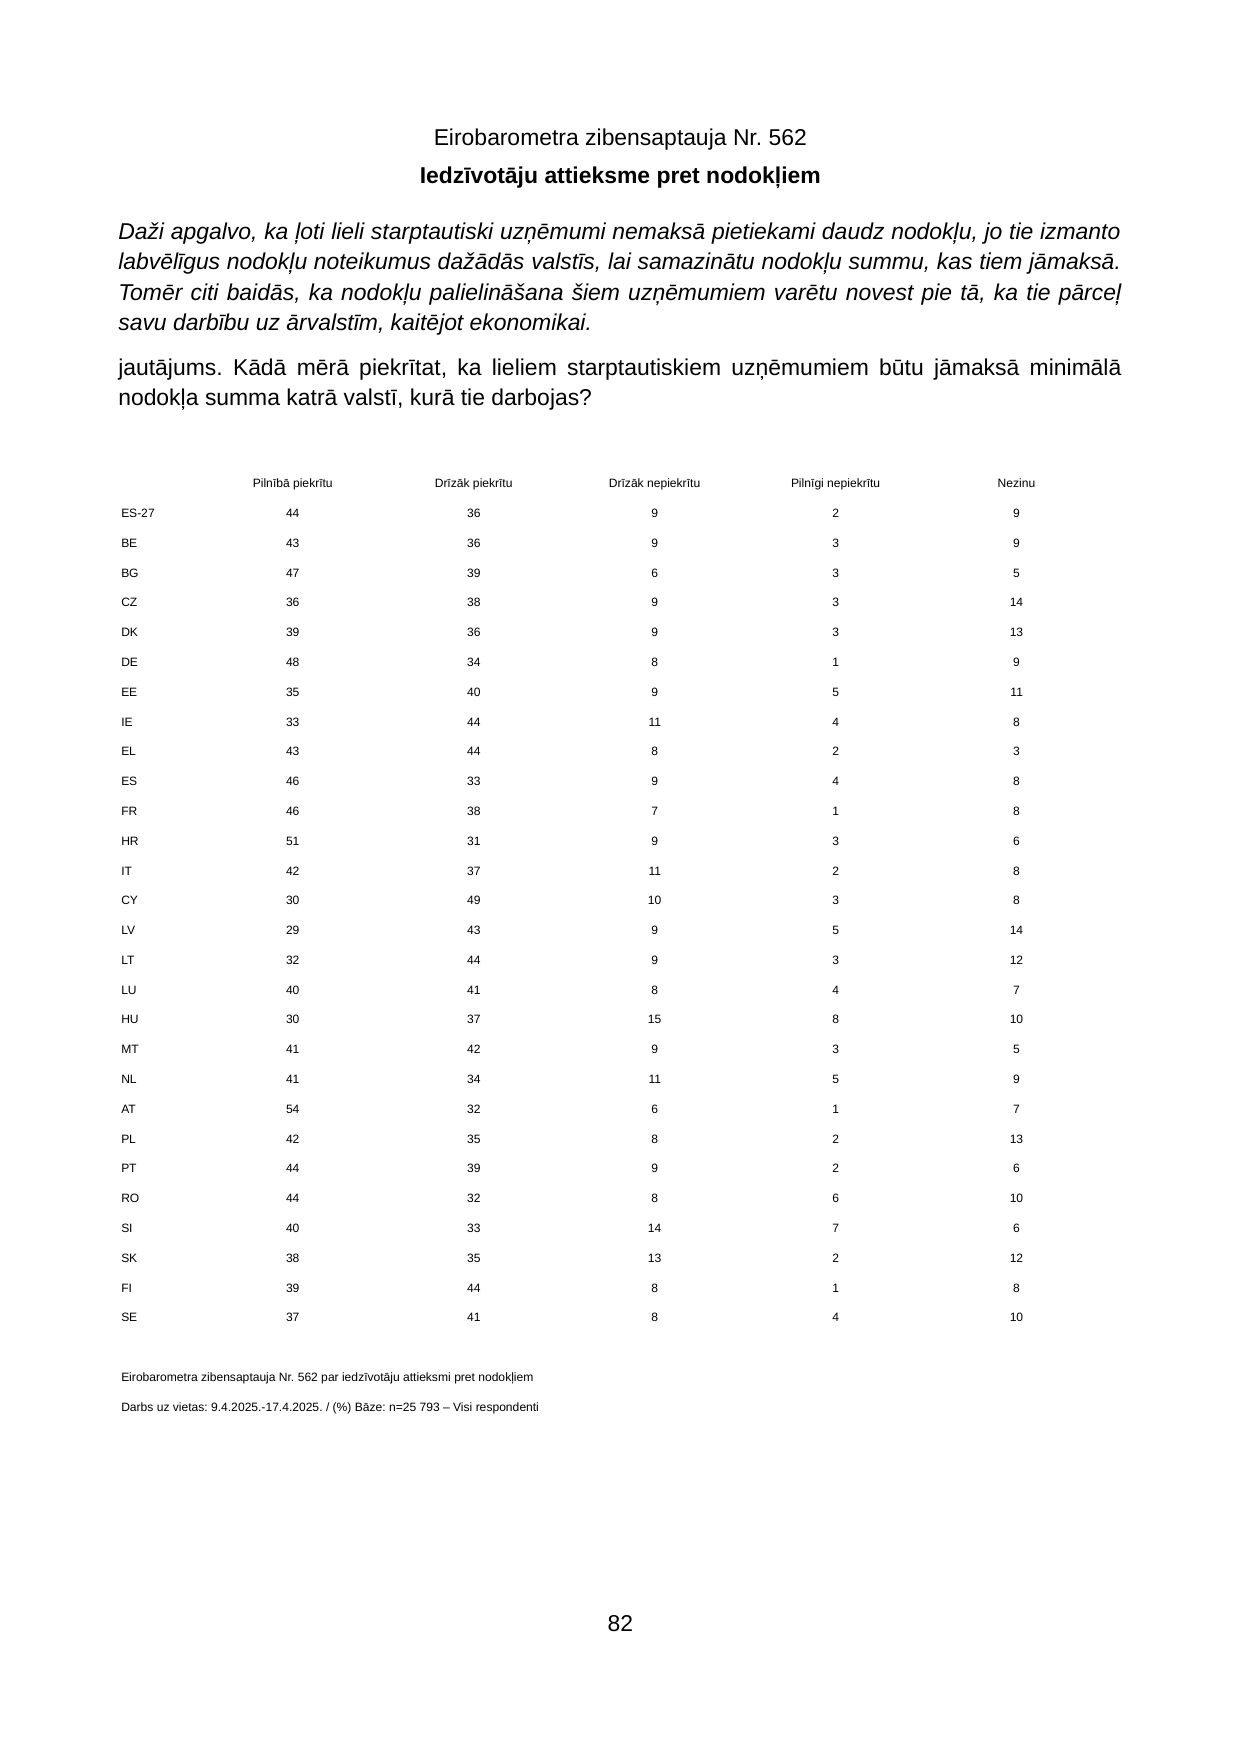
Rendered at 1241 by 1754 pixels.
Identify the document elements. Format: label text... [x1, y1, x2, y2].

table_cell 5 [745, 1069, 926, 1099]
text jautājums. Kādā mērā piekrītat, ka lieliem starptautiskiem uzņēmumiem būtu jāmaksā minimālā nodokļa summa katrā valstī, kurā tie darbojas? [118, 353, 1122, 410]
table_cell 8 [564, 652, 745, 682]
table_cell 9 [564, 1159, 745, 1188]
table_cell CZ [118, 593, 202, 622]
table_cell 34 [383, 1069, 564, 1099]
table_cell FR [118, 801, 202, 831]
table_cell 8 [564, 980, 745, 1009]
table_cell Darbs uz vietas: 9.4.2025.-17.4.2025. / (%) Bāze: n=25 793 – Visi respondenti [118, 1397, 1107, 1427]
table_cell 40 [202, 1218, 383, 1248]
table_cell 9 [926, 533, 1107, 563]
table_cell DK [118, 622, 202, 652]
table_cell 48 [202, 652, 383, 682]
table_cell 33 [202, 712, 383, 741]
table_cell 9 [926, 652, 1107, 682]
table_cell 37 [383, 861, 564, 890]
table_cell LU [118, 980, 202, 1009]
table_cell 39 [202, 1278, 383, 1307]
table_cell 51 [202, 831, 383, 861]
table_cell 39 [383, 563, 564, 592]
table_cell 40 [383, 682, 564, 712]
table_cell 35 [383, 1129, 564, 1158]
table_cell 9 [564, 950, 745, 980]
table_cell 11 [926, 682, 1107, 712]
table_cell 41 [202, 1039, 383, 1069]
table_cell 41 [383, 980, 564, 1009]
table_header [118, 473, 202, 503]
table_cell 30 [202, 1010, 383, 1039]
table_cell 3 [926, 741, 1107, 771]
table_cell 11 [564, 712, 745, 741]
table_cell 14 [564, 1218, 745, 1248]
table_cell EE [118, 682, 202, 712]
table_cell SI [118, 1218, 202, 1248]
table_cell 35 [202, 682, 383, 712]
table_cell 10 [926, 1010, 1107, 1039]
table_cell 4 [745, 980, 926, 1009]
table_cell EL [118, 741, 202, 771]
table_cell 7 [926, 1099, 1107, 1129]
table_cell 8 [926, 890, 1107, 920]
table_cell 15 [564, 1010, 745, 1039]
table_cell SE [118, 1308, 202, 1337]
table_cell 9 [564, 1039, 745, 1069]
table_cell 9 [564, 682, 745, 712]
table_cell 7 [564, 801, 745, 831]
table_cell 32 [202, 950, 383, 980]
table_cell 43 [202, 741, 383, 771]
table_cell 6 [926, 1218, 1107, 1248]
table_cell [745, 1337, 926, 1367]
text Daži apgalvo, ka ļoti lieli starptautiski uzņēmumi nemaksā pietiekami daudz nodokļu, jo tie izmanto labvēlīgus nodokļu noteikumus dažādās valstīs, lai samazinātu nodokļu summu, kas tiem jāmaksā. Tomēr citi baidās, ka nodokļu palielināšana šiem uzņēmumiem varētu novest pie tā, ka tie pārceļ savu darbību uz ārvalstīm, kaitējot ekonomikai. [118, 218, 1122, 335]
table_cell 10 [926, 1308, 1107, 1337]
table_cell [118, 1337, 202, 1367]
table_cell HR [118, 831, 202, 861]
table_cell 1 [745, 801, 926, 831]
table_cell 39 [383, 1159, 564, 1188]
table_header Nezinu [926, 473, 1107, 503]
table_header Pilnīgi nepiekrītu [745, 473, 926, 503]
table_cell 9 [564, 593, 745, 622]
table_cell SK [118, 1248, 202, 1278]
table_cell 42 [202, 1129, 383, 1158]
table_cell 38 [383, 801, 564, 831]
table_cell 31 [383, 831, 564, 861]
table_cell 9 [564, 622, 745, 652]
table_cell 44 [383, 741, 564, 771]
table_cell [202, 1337, 383, 1367]
table_cell 6 [564, 563, 745, 592]
table_cell 46 [202, 771, 383, 801]
table_cell 35 [383, 1248, 564, 1278]
table_cell 8 [926, 861, 1107, 890]
table_cell 9 [564, 533, 745, 563]
table_cell 5 [745, 920, 926, 950]
table_cell HU [118, 1010, 202, 1039]
table_cell 32 [383, 1099, 564, 1129]
table_cell 14 [926, 593, 1107, 622]
table_cell 1 [745, 1099, 926, 1129]
table_cell 36 [383, 503, 564, 533]
table_cell 8 [564, 741, 745, 771]
table_cell ES [118, 771, 202, 801]
table_cell 36 [383, 533, 564, 563]
table_cell 8 [745, 1010, 926, 1039]
table_cell 13 [926, 1129, 1107, 1158]
table_cell 6 [745, 1188, 926, 1218]
table_cell LV [118, 920, 202, 950]
table_cell 10 [564, 890, 745, 920]
table_cell 39 [202, 622, 383, 652]
table_cell 5 [745, 682, 926, 712]
table_cell 11 [564, 1069, 745, 1099]
table_cell 3 [745, 1039, 926, 1069]
table_cell [564, 1337, 745, 1367]
table_cell 11 [564, 861, 745, 890]
table_cell [383, 1337, 564, 1367]
table_cell 12 [926, 1248, 1107, 1278]
table_cell 6 [926, 831, 1107, 861]
table_cell BE [118, 533, 202, 563]
table_cell 2 [745, 741, 926, 771]
table_cell 3 [745, 890, 926, 920]
table_cell 42 [383, 1039, 564, 1069]
table_cell 38 [383, 593, 564, 622]
table_cell 9 [564, 771, 745, 801]
table_cell 4 [745, 771, 926, 801]
table_cell 8 [926, 801, 1107, 831]
table_cell 3 [745, 622, 926, 652]
table_cell 7 [926, 980, 1107, 1009]
table_cell 12 [926, 950, 1107, 980]
table_cell 2 [745, 1129, 926, 1158]
table_cell 8 [564, 1129, 745, 1158]
table_cell 54 [202, 1099, 383, 1129]
table_cell RO [118, 1188, 202, 1218]
table_cell 47 [202, 563, 383, 592]
table_cell [926, 1337, 1107, 1367]
table_cell 9 [564, 920, 745, 950]
table_cell 44 [383, 1278, 564, 1307]
table_cell 9 [926, 503, 1107, 533]
table_cell 33 [383, 771, 564, 801]
table_cell 36 [202, 593, 383, 622]
table_cell 13 [926, 622, 1107, 652]
table_cell 14 [926, 920, 1107, 950]
table_cell 37 [383, 1010, 564, 1039]
table_cell 10 [926, 1188, 1107, 1218]
table_cell DE [118, 652, 202, 682]
table_cell 41 [383, 1308, 564, 1337]
table_cell 8 [564, 1308, 745, 1337]
table_cell CY [118, 890, 202, 920]
table_cell Eirobarometra zibensaptauja Nr. 562 par iedzīvotāju attieksmi pret nodokļiem [118, 1367, 1107, 1397]
table_cell 8 [564, 1188, 745, 1218]
table_cell 36 [383, 622, 564, 652]
table_cell PT [118, 1159, 202, 1188]
table_cell 1 [745, 1278, 926, 1307]
table_cell 6 [564, 1099, 745, 1129]
table_cell 3 [745, 831, 926, 861]
table_cell 2 [745, 503, 926, 533]
table_cell 9 [564, 831, 745, 861]
table_cell 44 [202, 1188, 383, 1218]
table_cell 42 [202, 861, 383, 890]
table_cell 44 [202, 503, 383, 533]
table_cell 43 [202, 533, 383, 563]
table_cell 44 [383, 950, 564, 980]
table_header Drīzāk nepiekrītu [564, 473, 745, 503]
table_cell AT [118, 1099, 202, 1129]
table_cell 8 [564, 1278, 745, 1307]
table_cell 3 [745, 563, 926, 592]
table_header Drīzāk piekrītu [383, 473, 564, 503]
table_cell 8 [926, 1278, 1107, 1307]
table_cell 8 [926, 712, 1107, 741]
table_cell 4 [745, 712, 926, 741]
table_cell 3 [745, 593, 926, 622]
table_cell FI [118, 1278, 202, 1307]
table_header Pilnībā piekrītu [202, 473, 383, 503]
table_cell 13 [564, 1248, 745, 1278]
table_cell 46 [202, 801, 383, 831]
table_cell 2 [745, 861, 926, 890]
table_cell 3 [745, 950, 926, 980]
table_cell 44 [383, 712, 564, 741]
table_cell MT [118, 1039, 202, 1069]
table_cell 5 [926, 1039, 1107, 1069]
table_cell PL [118, 1129, 202, 1158]
table_cell 30 [202, 890, 383, 920]
table_cell 32 [383, 1188, 564, 1218]
table_cell LT [118, 950, 202, 980]
table_cell 41 [202, 1069, 383, 1099]
table_cell 40 [202, 980, 383, 1009]
table_cell 2 [745, 1159, 926, 1188]
table_cell 34 [383, 652, 564, 682]
table_cell 5 [926, 563, 1107, 592]
table_cell 9 [926, 1069, 1107, 1099]
table_cell 29 [202, 920, 383, 950]
table_cell 9 [564, 503, 745, 533]
table_cell 33 [383, 1218, 564, 1248]
table_cell 49 [383, 890, 564, 920]
table_cell IE [118, 712, 202, 741]
table_cell 3 [745, 533, 926, 563]
table_cell 38 [202, 1248, 383, 1278]
table_cell NL [118, 1069, 202, 1099]
table_cell BG [118, 563, 202, 592]
table_cell 4 [745, 1308, 926, 1337]
table_cell 1 [745, 652, 926, 682]
table_cell 8 [926, 771, 1107, 801]
table_cell 37 [202, 1308, 383, 1337]
table_cell IT [118, 861, 202, 890]
table_cell ES-27 [118, 503, 202, 533]
table_cell 7 [745, 1218, 926, 1248]
table_cell 44 [202, 1159, 383, 1188]
table_cell 6 [926, 1159, 1107, 1188]
table_cell 2 [745, 1248, 926, 1278]
table_cell 43 [383, 920, 564, 950]
